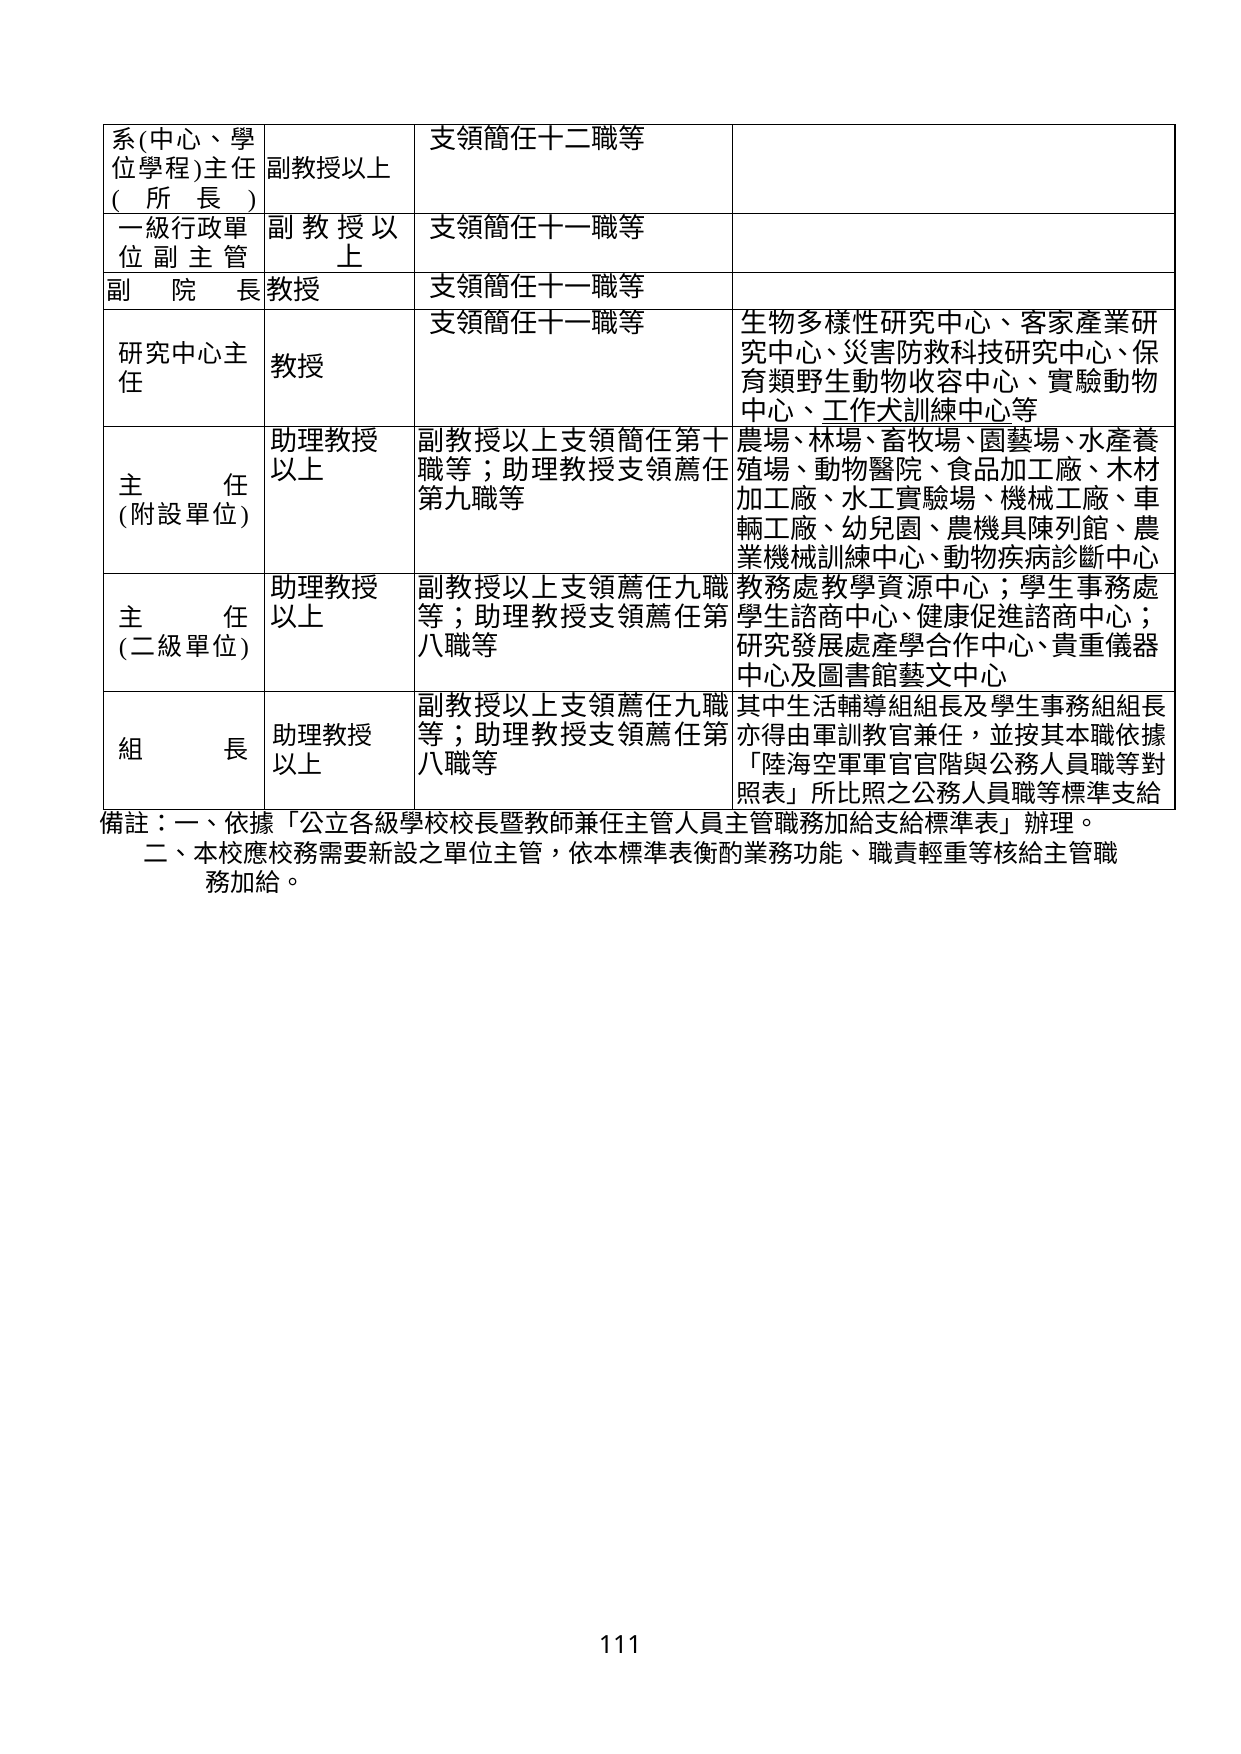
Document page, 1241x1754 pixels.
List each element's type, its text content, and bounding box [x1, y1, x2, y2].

table_cell 支領簡任十一職等 [415, 214, 732, 272]
table_cell 研究中心主任 [104, 310, 264, 426]
table_cell 支領簡任十一職等 [415, 273, 732, 308]
text 務加給。 [193, 868, 1240, 897]
text 備註：一、依據「公立各級學校校長暨教師兼任主管人員主管職務加給支給標準表」辦理。 [99, 809, 1122, 839]
table_cell 助理教授 以上 [265, 427, 414, 573]
table_cell [733, 273, 1174, 308]
table_cell [733, 125, 1174, 213]
text 二、本校應校務需要新設之單位主管，依本標準表衡酌業務功能、職責輕重等核給主管職 [118, 839, 1240, 868]
table_cell 生物多樣性研究中心、客家產業研究中心、災害防救科技研究中心、保育類野生動物收容中心、實驗動物中心、工作犬訓練中心等 [733, 310, 1174, 426]
table_cell 支領簡任十一職等 [415, 310, 732, 426]
table_cell 教授 [265, 273, 414, 308]
table_cell 支領簡任十二職等 [415, 125, 732, 213]
table_cell 副院長 [104, 273, 264, 308]
table_cell 系(中心、學位學程)主任(所長) [104, 125, 264, 213]
table_cell 副教授以上 [265, 125, 414, 213]
table_cell 助理教授 以上 [265, 692, 414, 808]
table_cell 一級行政單位副主管 [104, 214, 264, 272]
table_cell 教授 [265, 310, 414, 426]
table_cell 其中生活輔導組組長及學生事務組組長亦得由軍訓教官兼任，並按其本職依據「陸海空軍軍官官階與公務人員職等對照表」所比照之公務人員職等標準支給 [733, 692, 1174, 808]
table_cell [733, 214, 1174, 272]
table_cell 教務處教學資源中心；學生事務處學生諮商中心、健康促進諮商中心；研究發展處產學合作中心、貴重儀器中心及圖書館藝文中心 [733, 574, 1174, 691]
table_cell 副教授以上支領薦任九職等；助理教授支領薦任第八職等 [415, 574, 732, 691]
table_cell 主任 (附設單位) [104, 427, 264, 573]
table_cell 主任 (二級單位) [104, 574, 264, 691]
table_cell 副教授以上支領簡任第十職等；助理教授支領薦任第九職等 [415, 427, 732, 573]
table_cell 組長 [104, 692, 264, 808]
table_cell 農場、林場、畜牧場、園藝場、水產養殖場、動物醫院、食品加工廠、木材加工廠、水工實驗場、機械工廠、車輛工廠、幼兒園、農機具陳列館、農業機械訓練中心、動物疾病診斷中心 [733, 427, 1174, 573]
table_cell 助理教授 以上 [265, 574, 414, 691]
table_cell 副教授以上 [265, 214, 414, 272]
table_cell 副教授以上支領薦任九職等；助理教授支領薦任第八職等 [415, 692, 732, 808]
